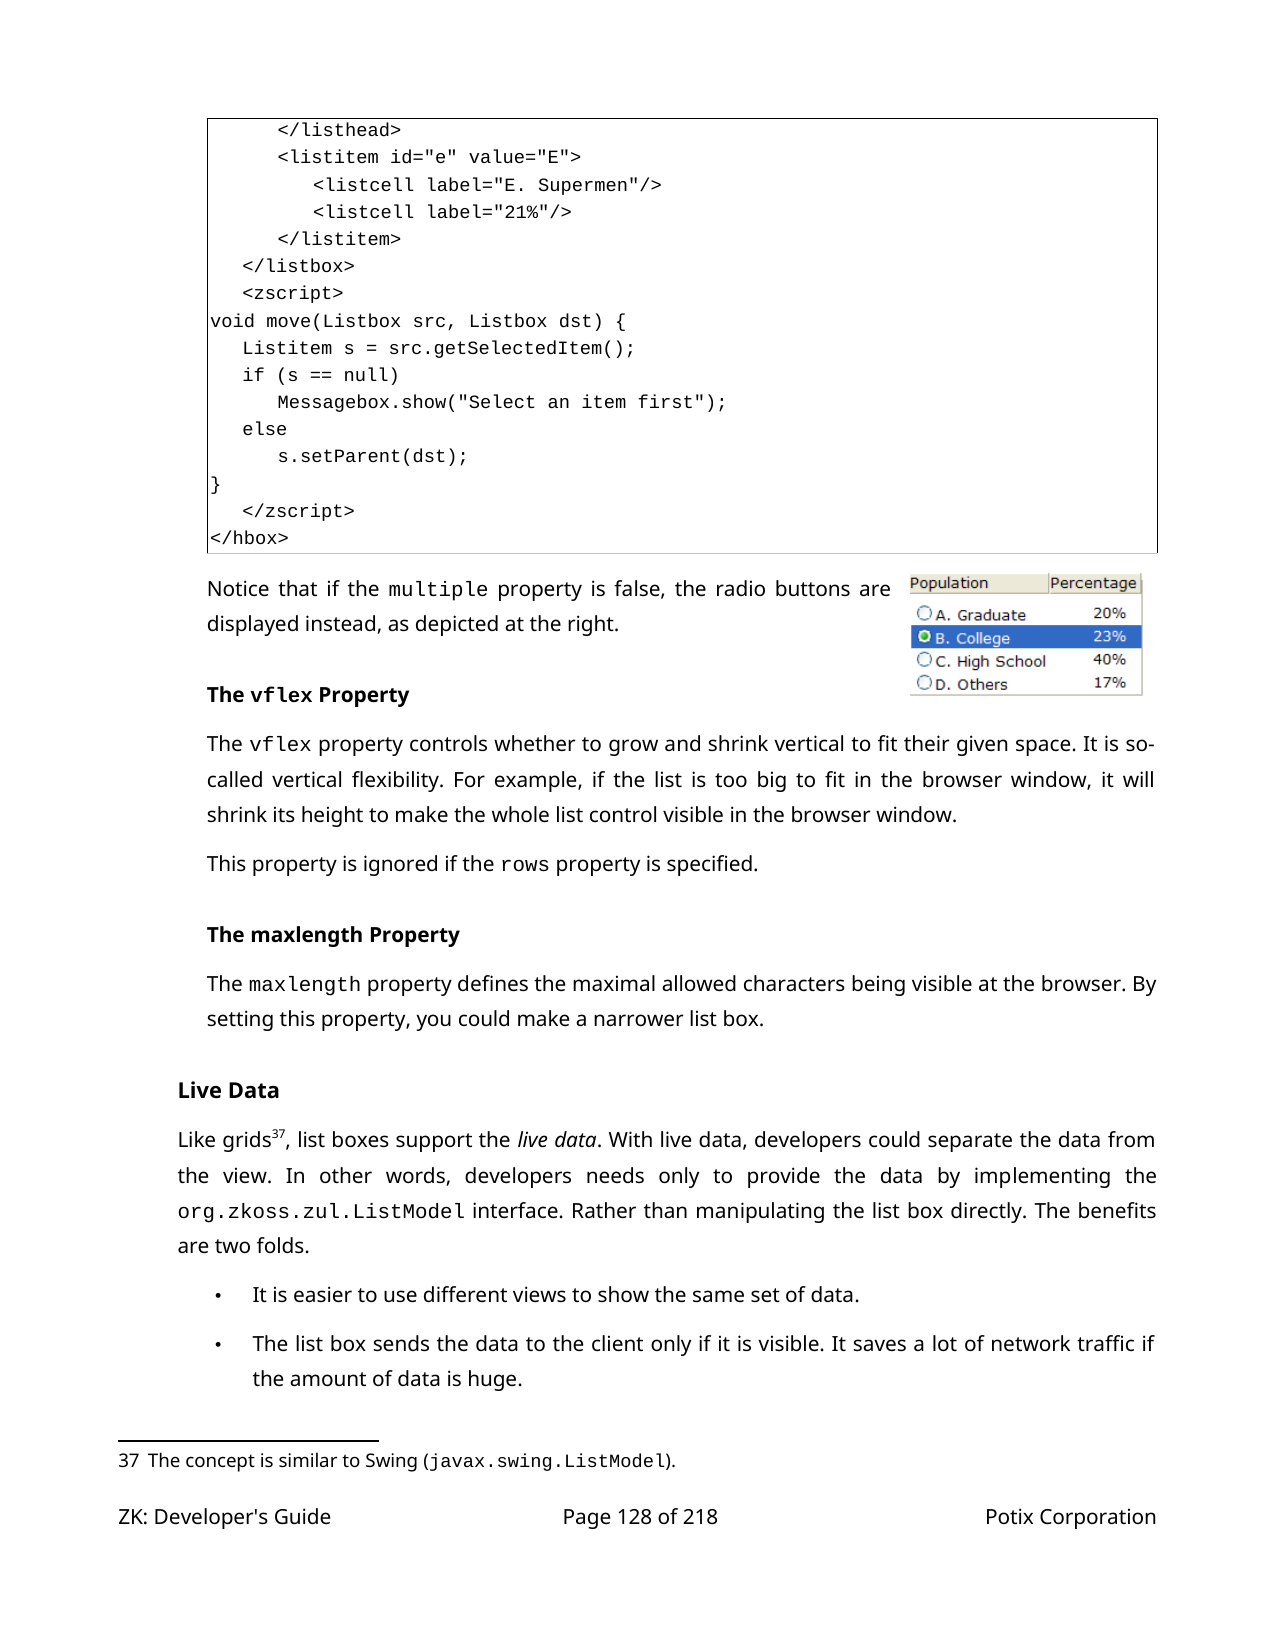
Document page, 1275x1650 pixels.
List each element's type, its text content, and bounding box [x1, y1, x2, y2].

text Listitem s = src.getSelectedItem(); [208, 336, 1157, 360]
text </zscript> [208, 499, 1157, 523]
text void move(Listbox src, Listbox dst) { [208, 308, 1157, 333]
text </hbox> [208, 526, 1157, 553]
text Like grids, list boxes support the live data. With live data, developers could separate the data from the view. In other words, developers needs only to provide the data by implementing the org.zkoss.zul.ListModel interface. Rather than manipulating the list box directly. The benefits are two folds. [177, 1126, 1157, 1260]
text The vflex property controls whether to grow and shrink vertical to fit their given space. It is so-called vertical flexibility. For example, if the list is too big to fit in the browser window, it will shrink its height to make the whole list control visible in the browser window. [207, 729, 1157, 828]
text else [208, 417, 1157, 441]
text The concept is similar to Swing (javax.swing.ListModel). [118, 1447, 1157, 1473]
text The maxlength property defines the maximal allowed characters being visible at the browser. By setting this property, you could make a narrower list box. [207, 969, 1157, 1032]
text This property is ignored if the rows property is specified. [207, 849, 1157, 877]
text Notice that if the multiple property is false, the radio buttons are displayed instead, as depicted at the right. [207, 574, 909, 638]
text <listcell label="E. Supermen"/> [208, 172, 1157, 197]
text s.setParent(dst); [208, 444, 1157, 469]
text </listhead> [208, 119, 1157, 142]
text } [208, 472, 1157, 496]
text </listbox> [208, 254, 1157, 278]
list It is easier to use different views to show the same set of data. [215, 1280, 1157, 1309]
text <listitem id="e" value="E"> [208, 145, 1157, 169]
text Messagebox.show("Select an item first"); [208, 390, 1157, 414]
list The list box sends the data to the client only if it is visible. It saves a lot of network traffic if the amount of data is huge. [215, 1329, 1157, 1393]
text </listitem> [208, 227, 1157, 251]
subtitle The vflex Property [207, 680, 1157, 709]
text <zscript> [208, 281, 1157, 306]
text if (s == null) [208, 363, 1157, 387]
picture [909, 573, 1144, 698]
subtitle The maxlength Property [207, 920, 1157, 948]
text <listcell label="21%"/> [208, 200, 1157, 224]
subtitle Live Data [177, 1075, 1157, 1105]
